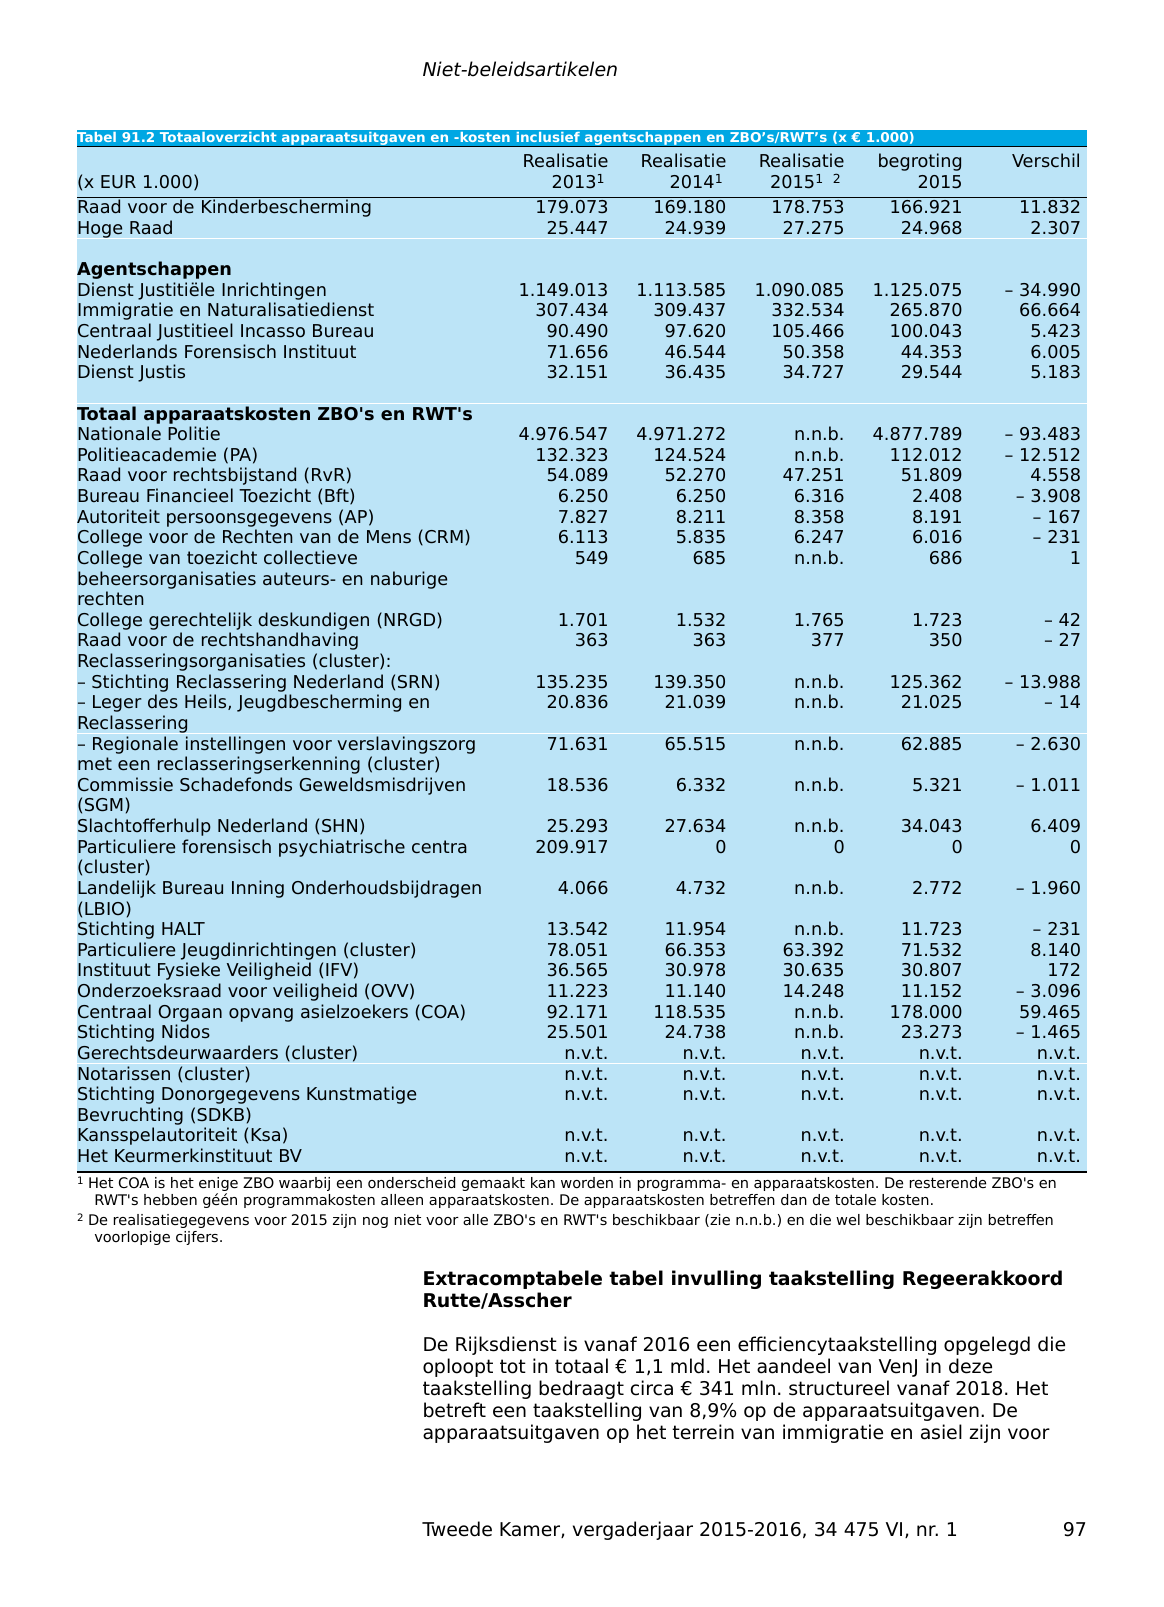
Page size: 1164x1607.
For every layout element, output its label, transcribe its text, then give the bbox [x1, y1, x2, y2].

table_cell Raad voor rechtsbijstand (RvR) [77, 465, 496, 486]
table_cell 90.490 [496, 321, 614, 342]
table_cell Centraal Justitieel Incasso Bureau [77, 321, 496, 342]
table_cell n.v.t. [732, 1043, 850, 1063]
table_cell 2.408 [850, 486, 968, 507]
table_cell n.n.b. [732, 878, 850, 919]
table_cell 1.113.585 [614, 280, 732, 300]
table_cell – Stichting Reclassering Nederland (SRN) [77, 672, 496, 692]
table_cell n.v.t. [496, 1125, 614, 1146]
table_cell 2.307 [969, 218, 1087, 238]
table_cell 62.885 [850, 734, 968, 775]
table_cell n.v.t. [614, 1146, 732, 1171]
table_cell 1.149.013 [496, 280, 614, 300]
table_cell Particuliere Jeugdinrichtingen (cluster) [77, 940, 496, 960]
table_cell Politieacademie (PA) [77, 445, 496, 465]
table_cell – 231 [969, 527, 1087, 548]
table_cell [77, 147, 496, 172]
table_cell 50.358 [732, 342, 850, 362]
table_cell College voor de Rechten van de Mens (CRM) [77, 527, 496, 548]
table_cell 21.025 [850, 692, 968, 733]
table_cell 0 [614, 837, 732, 878]
table_cell 7.827 [496, 507, 614, 527]
table_cell 8.211 [614, 507, 732, 527]
table_cell 20131 [496, 172, 614, 197]
table_cell 6.250 [496, 486, 614, 507]
table_cell n.v.t. [614, 1125, 732, 1146]
table_cell 78.051 [496, 940, 614, 960]
table_cell n.v.t. [969, 1043, 1087, 1063]
table_cell – 1.011 [969, 775, 1087, 816]
table_cell 24.968 [850, 218, 968, 238]
table_cell College gerechtelijk deskundigen (NRGD) [77, 610, 496, 630]
table_cell 1.125.075 [850, 280, 968, 300]
table_cell – 42 [969, 610, 1087, 630]
table_cell 169.180 [614, 198, 732, 218]
table_cell 13.542 [496, 919, 614, 940]
table_cell n.n.b. [732, 734, 850, 775]
table_cell – 3.096 [969, 981, 1087, 1002]
table_cell Reclasseringsorganisaties (cluster): [77, 651, 496, 672]
table_cell [496, 239, 614, 259]
table_cell – 2.630 [969, 734, 1087, 775]
table_cell 65.515 [614, 734, 732, 775]
table_cell n.v.t. [850, 1146, 968, 1171]
table_cell 5.835 [614, 527, 732, 548]
table_cell [732, 259, 850, 280]
table_cell 4.976.547 [496, 424, 614, 445]
table_cell 4.877.789 [850, 424, 968, 445]
table_cell 11.140 [614, 981, 732, 1002]
table_cell 332.534 [732, 300, 850, 321]
table_cell [969, 172, 1087, 197]
table_cell 24.738 [614, 1022, 732, 1043]
table_cell – 3.908 [969, 486, 1087, 507]
table_cell n.v.t. [732, 1084, 850, 1125]
table_cell 4.971.272 [614, 424, 732, 445]
table_cell 2.772 [850, 878, 968, 919]
table_cell Stichting Nidos [77, 1022, 496, 1043]
table_header Tabel 91.2 Totaaloverzicht apparaatsuitgaven en -kosten inclusief agentschappen en ZBO’s/RWT’s (x € 1.000) [77, 130, 1087, 146]
table_cell n.v.t. [496, 1146, 614, 1171]
table_cell 63.392 [732, 940, 850, 960]
table_cell 178.753 [732, 198, 850, 218]
table_cell [969, 404, 1087, 424]
table_cell n.v.t. [850, 1064, 968, 1084]
table_cell Instituut Fysieke Veiligheid (IFV) [77, 960, 496, 981]
table_cell 179.073 [496, 198, 614, 218]
table_cell 124.524 [614, 445, 732, 465]
table_cell n.n.b. [732, 816, 850, 837]
table_cell 36.565 [496, 960, 614, 981]
table_cell [614, 383, 732, 403]
table_cell [850, 383, 968, 403]
table_cell 92.171 [496, 1002, 614, 1022]
table_cell [496, 383, 614, 403]
table_cell n.n.b. [732, 1022, 850, 1043]
table_cell Bureau Financieel Toezicht (Bft) [77, 486, 496, 507]
table_cell – 167 [969, 507, 1087, 527]
table_cell [969, 651, 1087, 672]
table_cell 363 [496, 630, 614, 651]
table_cell 36.435 [614, 362, 732, 383]
table_cell – 13.988 [969, 672, 1087, 692]
table_cell 8.140 [969, 940, 1087, 960]
table_cell Gerechtsdeurwaarders (cluster) [77, 1043, 496, 1063]
table_cell – 14 [969, 692, 1087, 733]
table_cell Notarissen (cluster) [77, 1064, 496, 1084]
table_cell 66.353 [614, 940, 732, 960]
table_cell n.v.t. [496, 1043, 614, 1063]
table_cell Dienst Justitiële Inrichtingen [77, 280, 496, 300]
table_cell [969, 239, 1087, 259]
table_cell Kansspelautoriteit (Ksa) [77, 1125, 496, 1146]
table_cell 1 Het COA is het enige ZBO waarbij een onderscheid gemaakt kan worden in programma- en apparaatskosten. De resterende ZBO's en RWT's hebben géén programmakosten alleen apparaatskosten. De apparaatskosten betreffen dan de totale kosten. 2 De realisatiegegevens voor 2015 zijn nog niet voor alle ZBO's en RWT's beschikbaar (zie n.n.b.) en die wel beschikbaar zijn betreffen voorlopige cijfers. [77, 1173, 1087, 1246]
table_cell 11.832 [969, 198, 1087, 218]
table_cell 71.532 [850, 940, 968, 960]
table_cell – 1.465 [969, 1022, 1087, 1043]
table_cell 377 [732, 630, 850, 651]
table_cell 125.362 [850, 672, 968, 692]
table_cell n.n.b. [732, 424, 850, 445]
table_cell Immigratie en Naturalisatiedienst [77, 300, 496, 321]
table_cell [850, 239, 968, 259]
table_cell n.v.t. [614, 1084, 732, 1125]
table_cell 30.635 [732, 960, 850, 981]
table_cell 1 [969, 548, 1087, 610]
table_cell Nederlands Forensisch Instituut [77, 342, 496, 362]
table_cell 71.656 [496, 342, 614, 362]
table_cell Nationale Politie [77, 424, 496, 445]
table_cell [850, 404, 968, 424]
table_cell 209.917 [496, 837, 614, 878]
table_cell Verschil [969, 147, 1087, 172]
table_cell 166.921 [850, 198, 968, 218]
table_cell Realisatie [496, 147, 614, 172]
table_cell n.v.t. [496, 1084, 614, 1125]
table_cell 14.248 [732, 981, 850, 1002]
table_cell 350 [850, 630, 968, 651]
table_cell 27.275 [732, 218, 850, 238]
table_cell 1.090.085 [732, 280, 850, 300]
table_cell 23.273 [850, 1022, 968, 1043]
subtitle Extracomptabele tabel invulling taakstelling Regeerakkoord Rutte/Asscher [422, 1268, 1087, 1312]
table_cell begroting [850, 147, 968, 172]
table_cell 6.250 [614, 486, 732, 507]
table_cell Realisatie [732, 147, 850, 172]
table_cell 0 [850, 837, 968, 878]
table_cell 363 [614, 630, 732, 651]
table_cell 0 [969, 837, 1087, 878]
table_cell [614, 651, 732, 672]
table_cell 11.954 [614, 919, 732, 940]
table_cell 6.016 [850, 527, 968, 548]
table_cell 1.701 [496, 610, 614, 630]
table_cell [614, 404, 732, 424]
table_cell [732, 651, 850, 672]
table_cell 5.423 [969, 321, 1087, 342]
table_cell n.n.b. [732, 775, 850, 816]
table_cell 1.723 [850, 610, 968, 630]
table_cell 29.544 [850, 362, 968, 383]
table_cell [732, 404, 850, 424]
table_cell n.n.b. [732, 548, 850, 610]
table_cell Slachtofferhulp Nederland (SHN) [77, 816, 496, 837]
text De Rijksdienst is vanaf 2016 een efficiencytaakstelling opgelegd die oploopt tot in totaal € 1,1 mld. Het aandeel van VenJ in deze taakstelling bedraagt circa € 341 mln. structureel vanaf 2018. Het betreft een taakstelling van 8,9% op de apparaatsuitgaven. De apparaatsuitgaven op het terrein van immigratie en asiel zijn voor [422, 1334, 1087, 1444]
table_cell Landelijk Bureau Inning Onderhoudsbijdragen (LBIO) [77, 878, 496, 919]
table_cell 2015 [850, 172, 968, 197]
table_cell (x EUR 1.000) [77, 172, 496, 197]
table_cell n.v.t. [732, 1146, 850, 1171]
table_cell 6.113 [496, 527, 614, 548]
table_cell – 12.512 [969, 445, 1087, 465]
table_cell Onderzoeksraad voor veiligheid (OVV) [77, 981, 496, 1002]
table_cell 6.005 [969, 342, 1087, 362]
table_cell College van toezicht collectieve beheersorganisaties auteurs- en naburige rechten [77, 548, 496, 610]
table_cell n.v.t. [850, 1125, 968, 1146]
table_cell [77, 239, 496, 259]
table_cell 549 [496, 548, 614, 610]
table_cell Dienst Justis [77, 362, 496, 383]
table_cell [614, 259, 732, 280]
table_cell 25.447 [496, 218, 614, 238]
table_cell 44.353 [850, 342, 968, 362]
table_cell 309.437 [614, 300, 732, 321]
table_cell 25.501 [496, 1022, 614, 1043]
table_cell [850, 259, 968, 280]
table_cell n.n.b. [732, 919, 850, 940]
table_cell n.n.b. [732, 445, 850, 465]
table_cell 8.191 [850, 507, 968, 527]
table_cell 20.836 [496, 692, 614, 733]
table_cell 112.012 [850, 445, 968, 465]
table_cell Totaal apparaatskosten ZBO's en RWT's [77, 404, 496, 424]
table_cell 51.809 [850, 465, 968, 486]
table_cell – 27 [969, 630, 1087, 651]
table_cell 686 [850, 548, 968, 610]
table_cell n.n.b. [732, 692, 850, 733]
table_cell n.n.b. [732, 1002, 850, 1022]
table_cell Commissie Schadefonds Geweldsmisdrijven (SGM) [77, 775, 496, 816]
table_cell – Regionale instellingen voor verslavingszorg met een reclasseringserkenning (cluster) [77, 734, 496, 775]
table_cell [496, 404, 614, 424]
table_cell 34.727 [732, 362, 850, 383]
table_cell n.v.t. [969, 1125, 1087, 1146]
table_cell Het Keurmerkinstituut BV [77, 1146, 496, 1171]
table_cell n.v.t. [969, 1146, 1087, 1171]
table_cell 11.723 [850, 919, 968, 940]
table_cell – 34.990 [969, 280, 1087, 300]
table_cell 20151 2 [732, 172, 850, 197]
table_cell n.v.t. [969, 1084, 1087, 1125]
table_cell Centraal Orgaan opvang asielzoekers (COA) [77, 1002, 496, 1022]
table_cell 66.664 [969, 300, 1087, 321]
table_cell 18.536 [496, 775, 614, 816]
table_cell 46.544 [614, 342, 732, 362]
table_cell – Leger des Heils, Jeugdbescherming en Reclassering [77, 692, 496, 733]
table_cell 265.870 [850, 300, 968, 321]
table_cell 20141 [614, 172, 732, 197]
table_cell [732, 383, 850, 403]
table_cell 54.089 [496, 465, 614, 486]
table_cell [496, 259, 614, 280]
table_cell n.v.t. [850, 1043, 968, 1063]
table_cell n.v.t. [614, 1064, 732, 1084]
table_cell n.v.t. [969, 1064, 1087, 1084]
table_cell [850, 651, 968, 672]
table_cell 8.358 [732, 507, 850, 527]
table_cell Raad voor de rechtshandhaving [77, 630, 496, 651]
table_cell n.v.t. [732, 1125, 850, 1146]
table_cell [614, 239, 732, 259]
table_cell [77, 383, 496, 403]
table_cell 30.978 [614, 960, 732, 981]
table_cell 307.434 [496, 300, 614, 321]
table_cell 25.293 [496, 816, 614, 837]
table_cell 139.350 [614, 672, 732, 692]
table_cell [732, 239, 850, 259]
table_cell Stichting Donorgegevens Kunstmatige Bevruchting (SDKB) [77, 1084, 496, 1125]
table_cell 11.152 [850, 981, 968, 1002]
table_cell n.v.t. [496, 1064, 614, 1084]
table_cell 11.223 [496, 981, 614, 1002]
table_cell 6.332 [614, 775, 732, 816]
table_cell n.n.b. [732, 672, 850, 692]
table_cell 30.807 [850, 960, 968, 981]
table_cell 71.631 [496, 734, 614, 775]
table_cell 47.251 [732, 465, 850, 486]
table_cell [969, 383, 1087, 403]
table_cell 6.247 [732, 527, 850, 548]
table_cell 0 [732, 837, 850, 878]
table_cell n.v.t. [732, 1064, 850, 1084]
table_cell 4.732 [614, 878, 732, 919]
table_cell 105.466 [732, 321, 850, 342]
table_cell Stichting HALT [77, 919, 496, 940]
table_cell 24.939 [614, 218, 732, 238]
table_cell Particuliere forensisch psychiatrische centra (cluster) [77, 837, 496, 878]
table_cell 172 [969, 960, 1087, 981]
table_cell 97.620 [614, 321, 732, 342]
table_cell Autoriteit persoonsgegevens (AP) [77, 507, 496, 527]
table_cell 6.409 [969, 816, 1087, 837]
table_cell 59.465 [969, 1002, 1087, 1022]
table_cell n.v.t. [614, 1043, 732, 1063]
table_cell 34.043 [850, 816, 968, 837]
table_cell 5.183 [969, 362, 1087, 383]
table_cell Agentschappen [77, 259, 496, 280]
table_cell [969, 259, 1087, 280]
table_cell 21.039 [614, 692, 732, 733]
table_cell 685 [614, 548, 732, 610]
table_cell 132.323 [496, 445, 614, 465]
table_cell Hoge Raad [77, 218, 496, 238]
table_cell n.v.t. [850, 1084, 968, 1125]
table_cell 6.316 [732, 486, 850, 507]
table_cell Realisatie [614, 147, 732, 172]
table_cell 4.066 [496, 878, 614, 919]
table_cell 135.235 [496, 672, 614, 692]
table_cell 4.558 [969, 465, 1087, 486]
table_cell 1.532 [614, 610, 732, 630]
table_cell 1.765 [732, 610, 850, 630]
table_cell [496, 651, 614, 672]
table_cell 118.535 [614, 1002, 732, 1022]
table_cell – 231 [969, 919, 1087, 940]
table_cell 27.634 [614, 816, 732, 837]
table_cell 5.321 [850, 775, 968, 816]
table_cell 178.000 [850, 1002, 968, 1022]
table_cell 32.151 [496, 362, 614, 383]
table_cell – 1.960 [969, 878, 1087, 919]
table_cell 100.043 [850, 321, 968, 342]
table_cell Raad voor de Kinderbescherming [77, 198, 496, 218]
table_cell – 93.483 [969, 424, 1087, 445]
table_cell 52.270 [614, 465, 732, 486]
